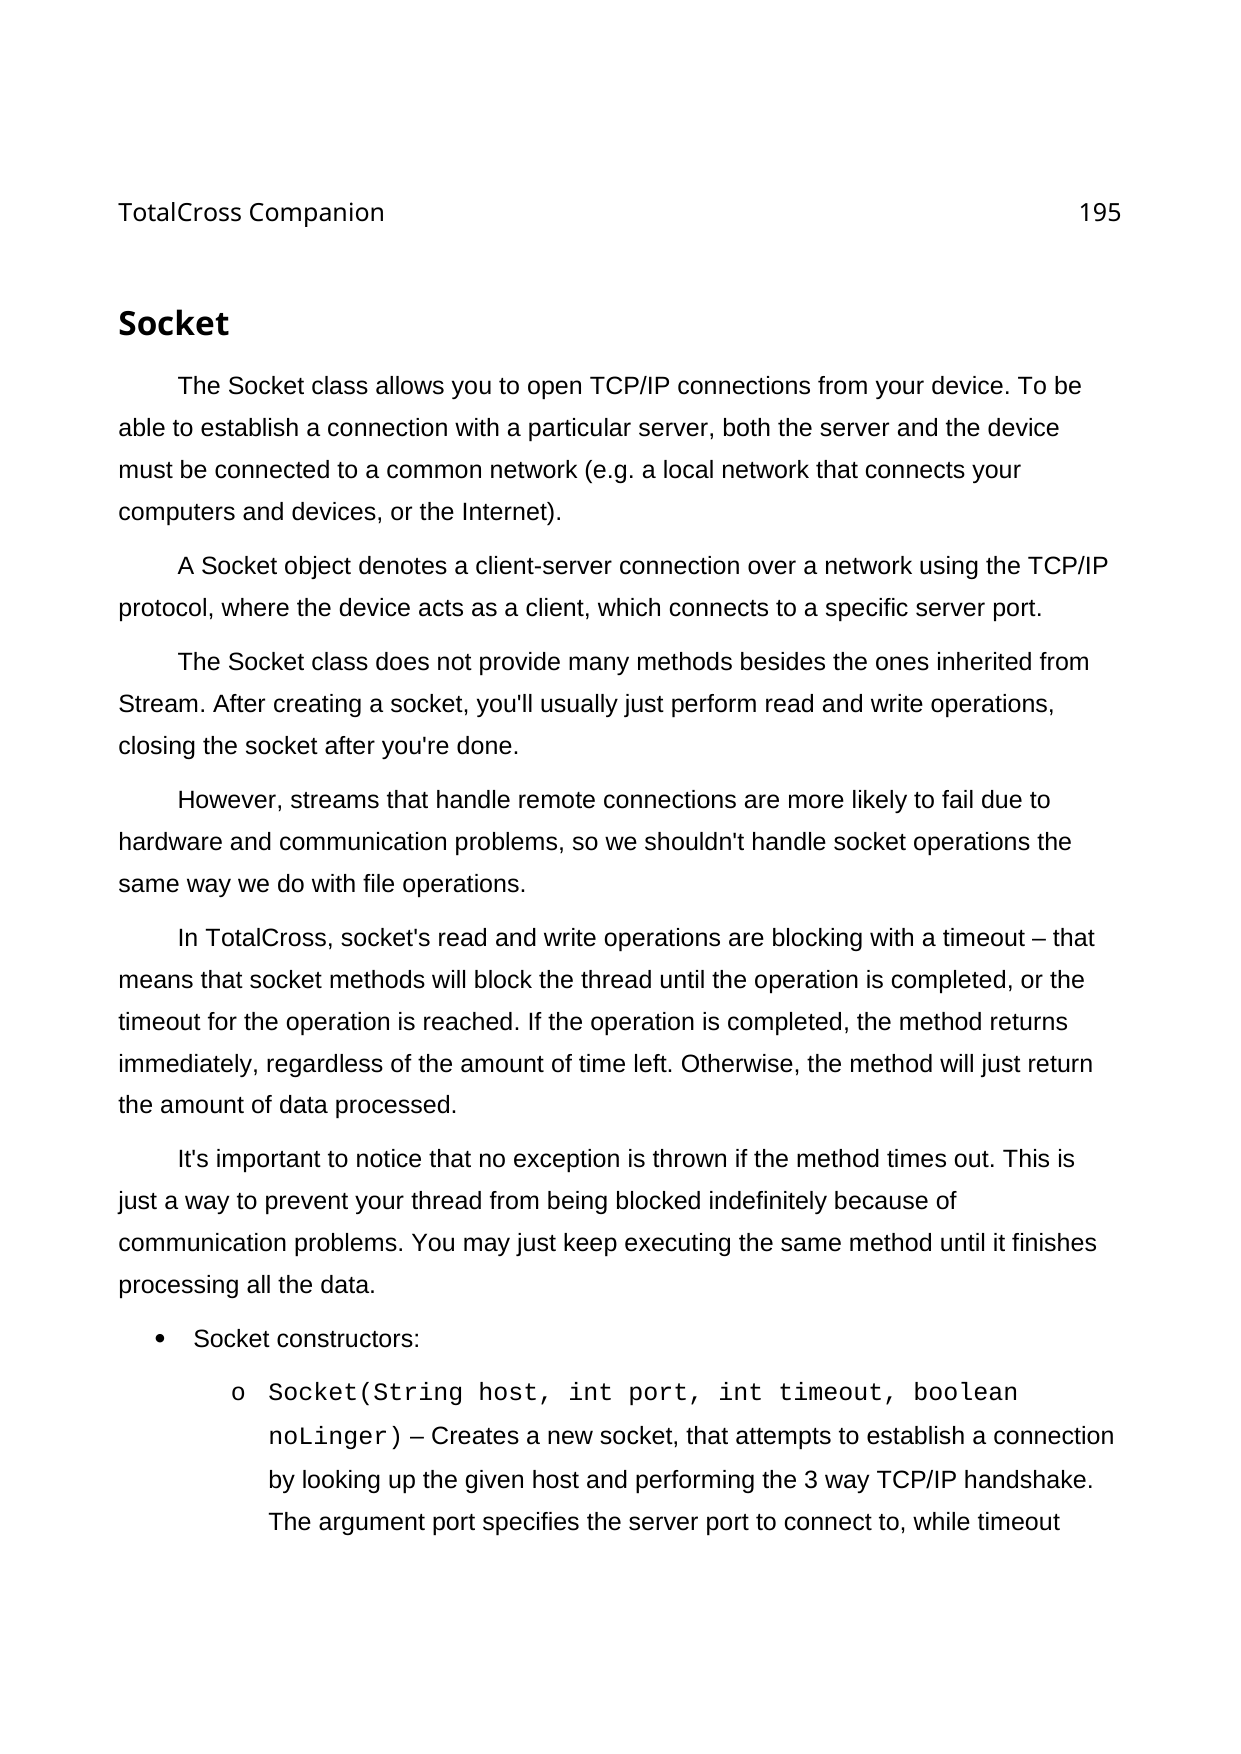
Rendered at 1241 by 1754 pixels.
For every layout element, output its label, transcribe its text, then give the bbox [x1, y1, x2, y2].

text However, streams that handle remote connections are more likely to fail due to hardware and communication problems, so we shouldn't handle socket operations the same way we do with file operations. [118, 786, 1122, 898]
text The Socket class does not provide many methods besides the ones inherited from Stream. After creating a socket, you'll usually just perform read and write operations, closing the socket after you're done. [118, 648, 1122, 760]
list Socket constructors: [156, 1325, 1122, 1353]
text In TotalCross, socket's read and write operations are blocking with a timeout – that means that socket methods will block the thread until the operation is completed, or the timeout for the operation is reached. If the operation is completed, the method returns immediately, regardless of the amount of time left. Otherwise, the method will just return the amount of data processed. [118, 923, 1122, 1119]
text It's important to notice that no exception is thrown if the method times out. This is just a way to prevent your thread from being blocked indefinitely because of communication problems. You may just keep executing the same method until it finishes processing all the data. [118, 1145, 1122, 1299]
subtitle Socket [118, 300, 1122, 346]
text The Socket class allows you to open TCP/IP connections from your device. To be able to establish a connection with a particular server, both the server and the device must be connected to a common network (e.g. a local network that connects your computers and devices, or the Internet). [118, 372, 1122, 526]
list Socket(String host, int port, int timeout, boolean noLinger) – Creates a new socket, that attempts to establish a connection by looking up the given host and performing the 3 way TCP/IP handshake. The argument port specifies the server port to connect to, while timeout [231, 1379, 1122, 1536]
text A Socket object denotes a client-server connection over a network using the TCP/IP protocol, where the device acts as a client, which connects to a specific server port. [118, 552, 1122, 622]
